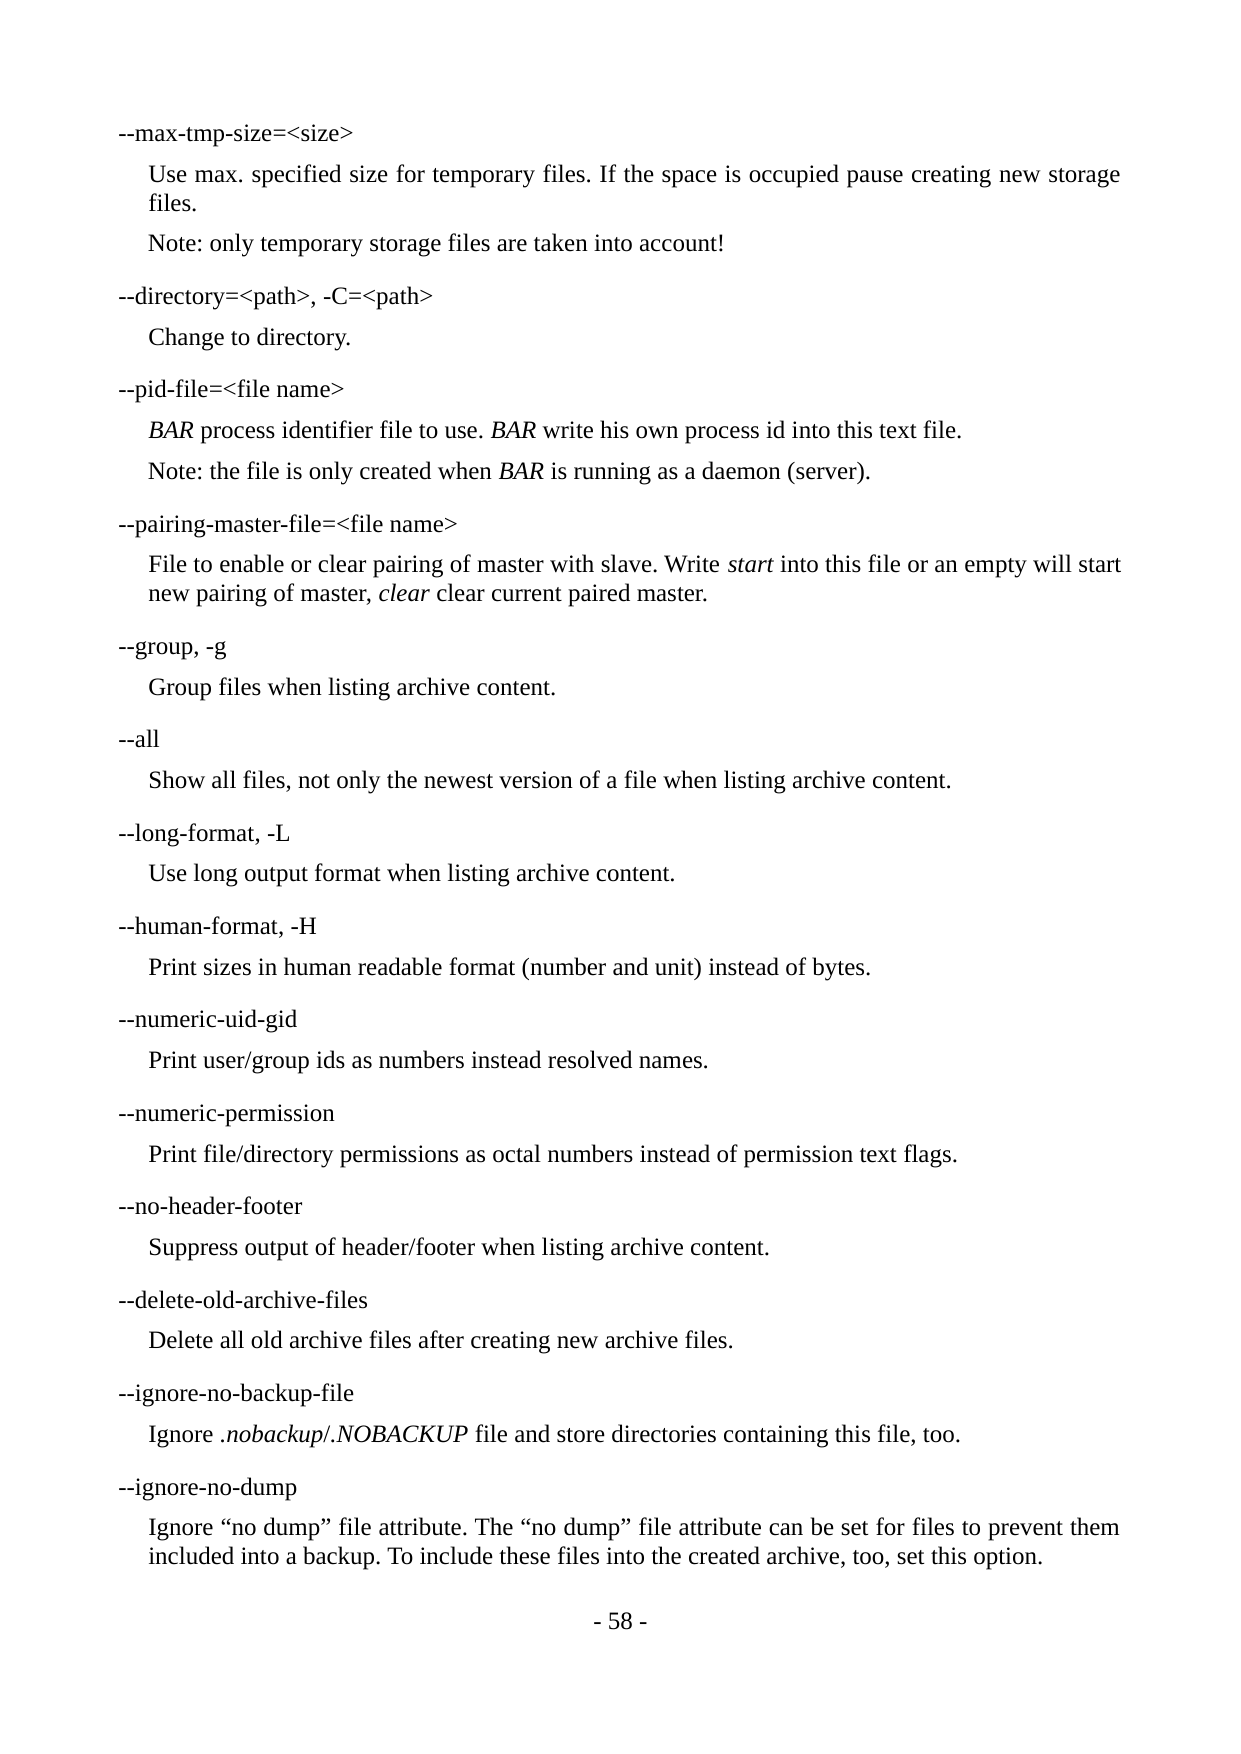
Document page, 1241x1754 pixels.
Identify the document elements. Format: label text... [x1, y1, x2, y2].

text Delete all old archive files after creating new archive files. [148, 1326, 1122, 1354]
title --pid-file=<file name> [118, 374, 1122, 403]
text Use max. specified size for temporary files. If the space is occupied pause creating new storage files. [148, 159, 1122, 216]
title --numeric-permission [118, 1098, 1122, 1127]
title --numeric-uid-gid [118, 1004, 1122, 1033]
title --ignore-no-backup-file [118, 1378, 1122, 1407]
text Print file/directory permissions as octal numbers instead of permission text flags. [148, 1139, 1122, 1167]
text Change to directory. [148, 322, 1122, 351]
text Note: only temporary storage files are taken into account! [148, 228, 1122, 257]
text Ignore .nobackup/.NOBACKUP file and store directories containing this file, too. [148, 1419, 1122, 1448]
text Ignore “no dump” file attribute. The “no dump” file attribute can be set for files to prevent them included into a backup. To include these files into the created archive, too, set this option. [148, 1512, 1122, 1570]
title --delete-old-archive-files [118, 1285, 1122, 1314]
text Use long output format when listing archive content. [148, 858, 1122, 887]
title --no-header-footer [118, 1191, 1122, 1220]
title --human-format, -H [118, 911, 1122, 940]
title --pairing-master-file=<file name> [118, 509, 1122, 537]
title --max-tmp-size=<size> [118, 118, 1122, 147]
title --directory=<path>, -C=<path> [118, 281, 1122, 310]
text Print user/group ids as numbers instead resolved names. [148, 1045, 1122, 1074]
text Show all files, not only the newest version of a file when listing archive content. [148, 765, 1122, 794]
title --all [118, 724, 1122, 753]
text Print sizes in human readable format (number and unit) instead of bytes. [148, 952, 1122, 981]
title --ignore-no-dump [118, 1472, 1122, 1501]
title --long-format, -L [118, 818, 1122, 846]
text BAR process identifier file to use. BAR write his own process id into this text file. [148, 415, 1122, 444]
text Suppress output of header/footer when listing archive content. [148, 1232, 1122, 1261]
title --group, -g [118, 631, 1122, 659]
text File to enable or clear pairing of master with slave. Write start into this file or an empty will start new pairing of master, clear clear current paired master. [148, 549, 1122, 607]
text Note: the file is only created when BAR is running as a daemon (server). [148, 456, 1122, 485]
text Group files when listing archive content. [148, 672, 1122, 700]
